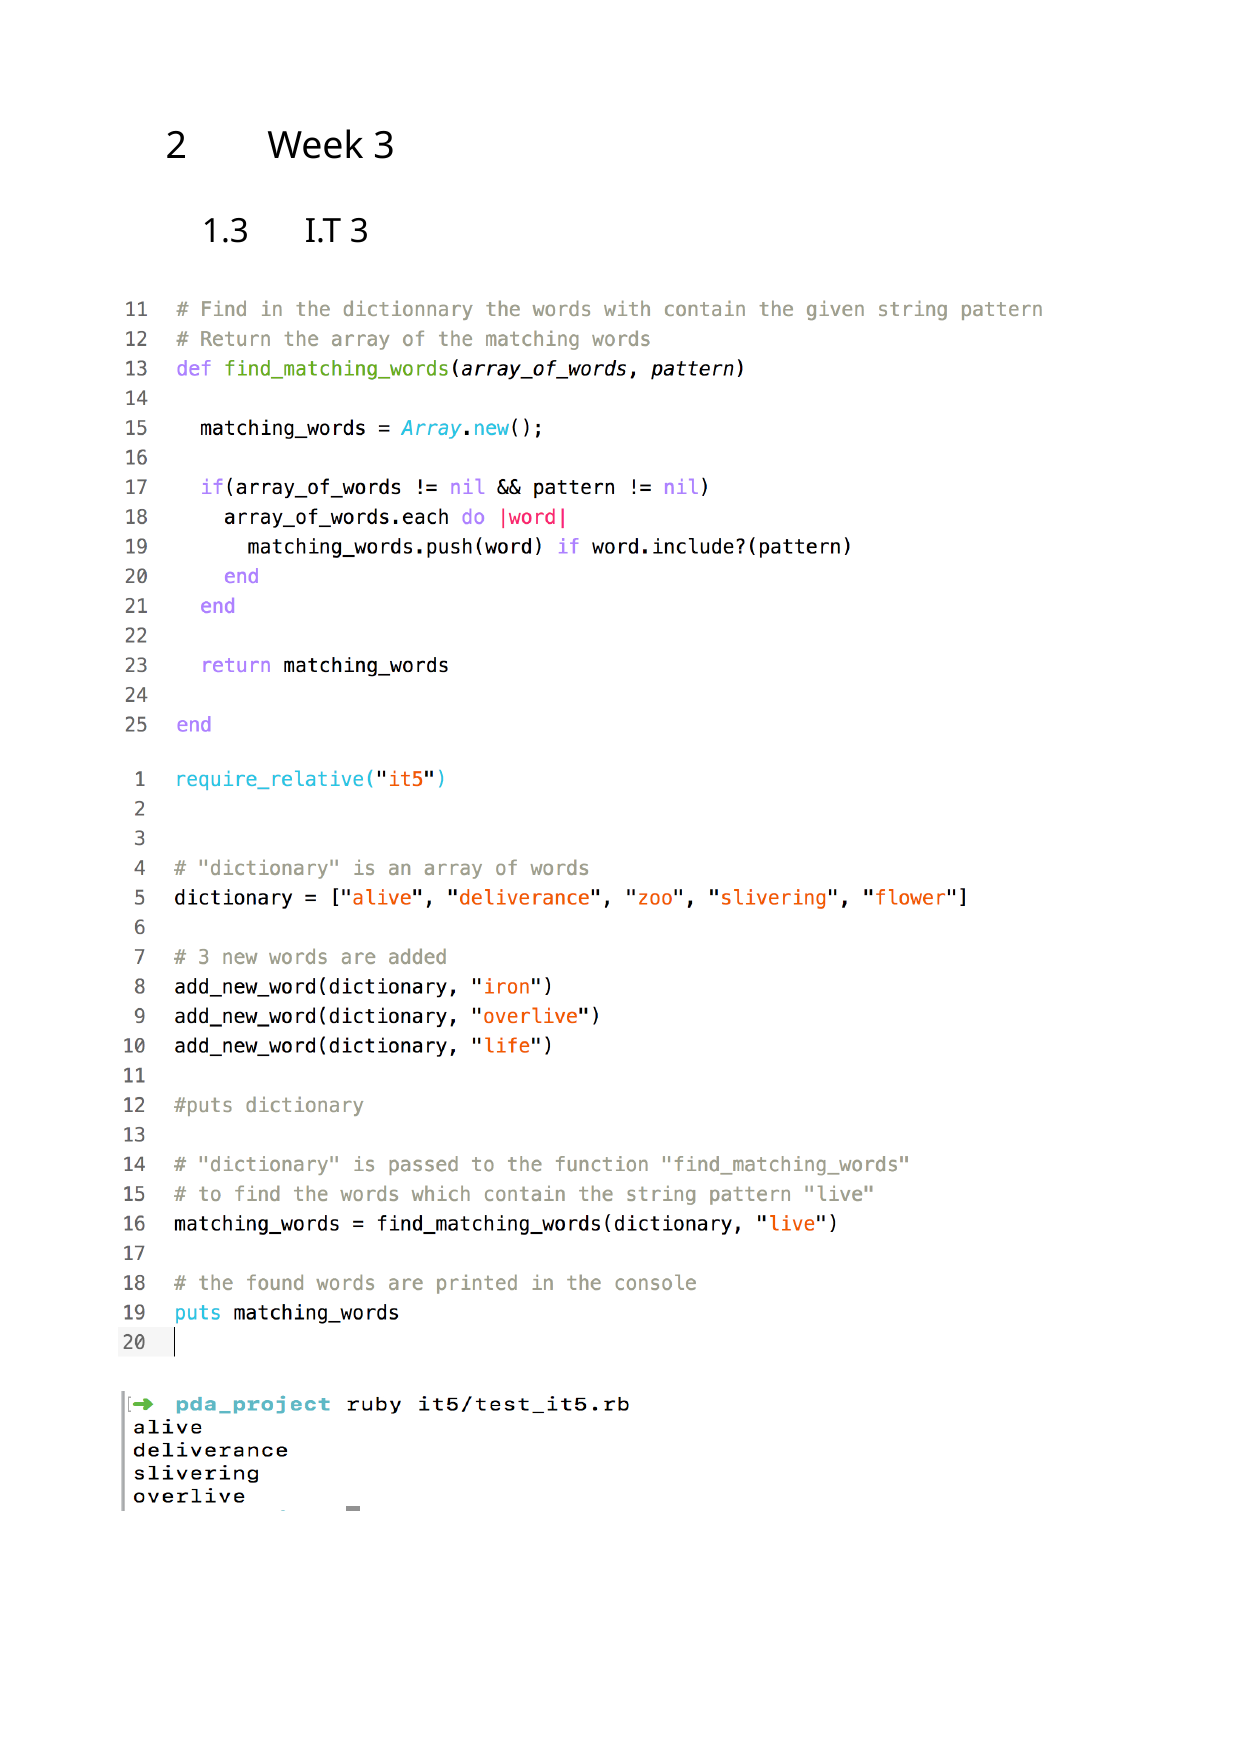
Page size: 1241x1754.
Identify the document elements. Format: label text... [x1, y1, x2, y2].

picture [118, 297, 1123, 740]
picture [121, 1391, 904, 1511]
title I.T 3 [193, 207, 1122, 252]
title Week 3 [156, 118, 1122, 169]
picture [118, 768, 1123, 1363]
